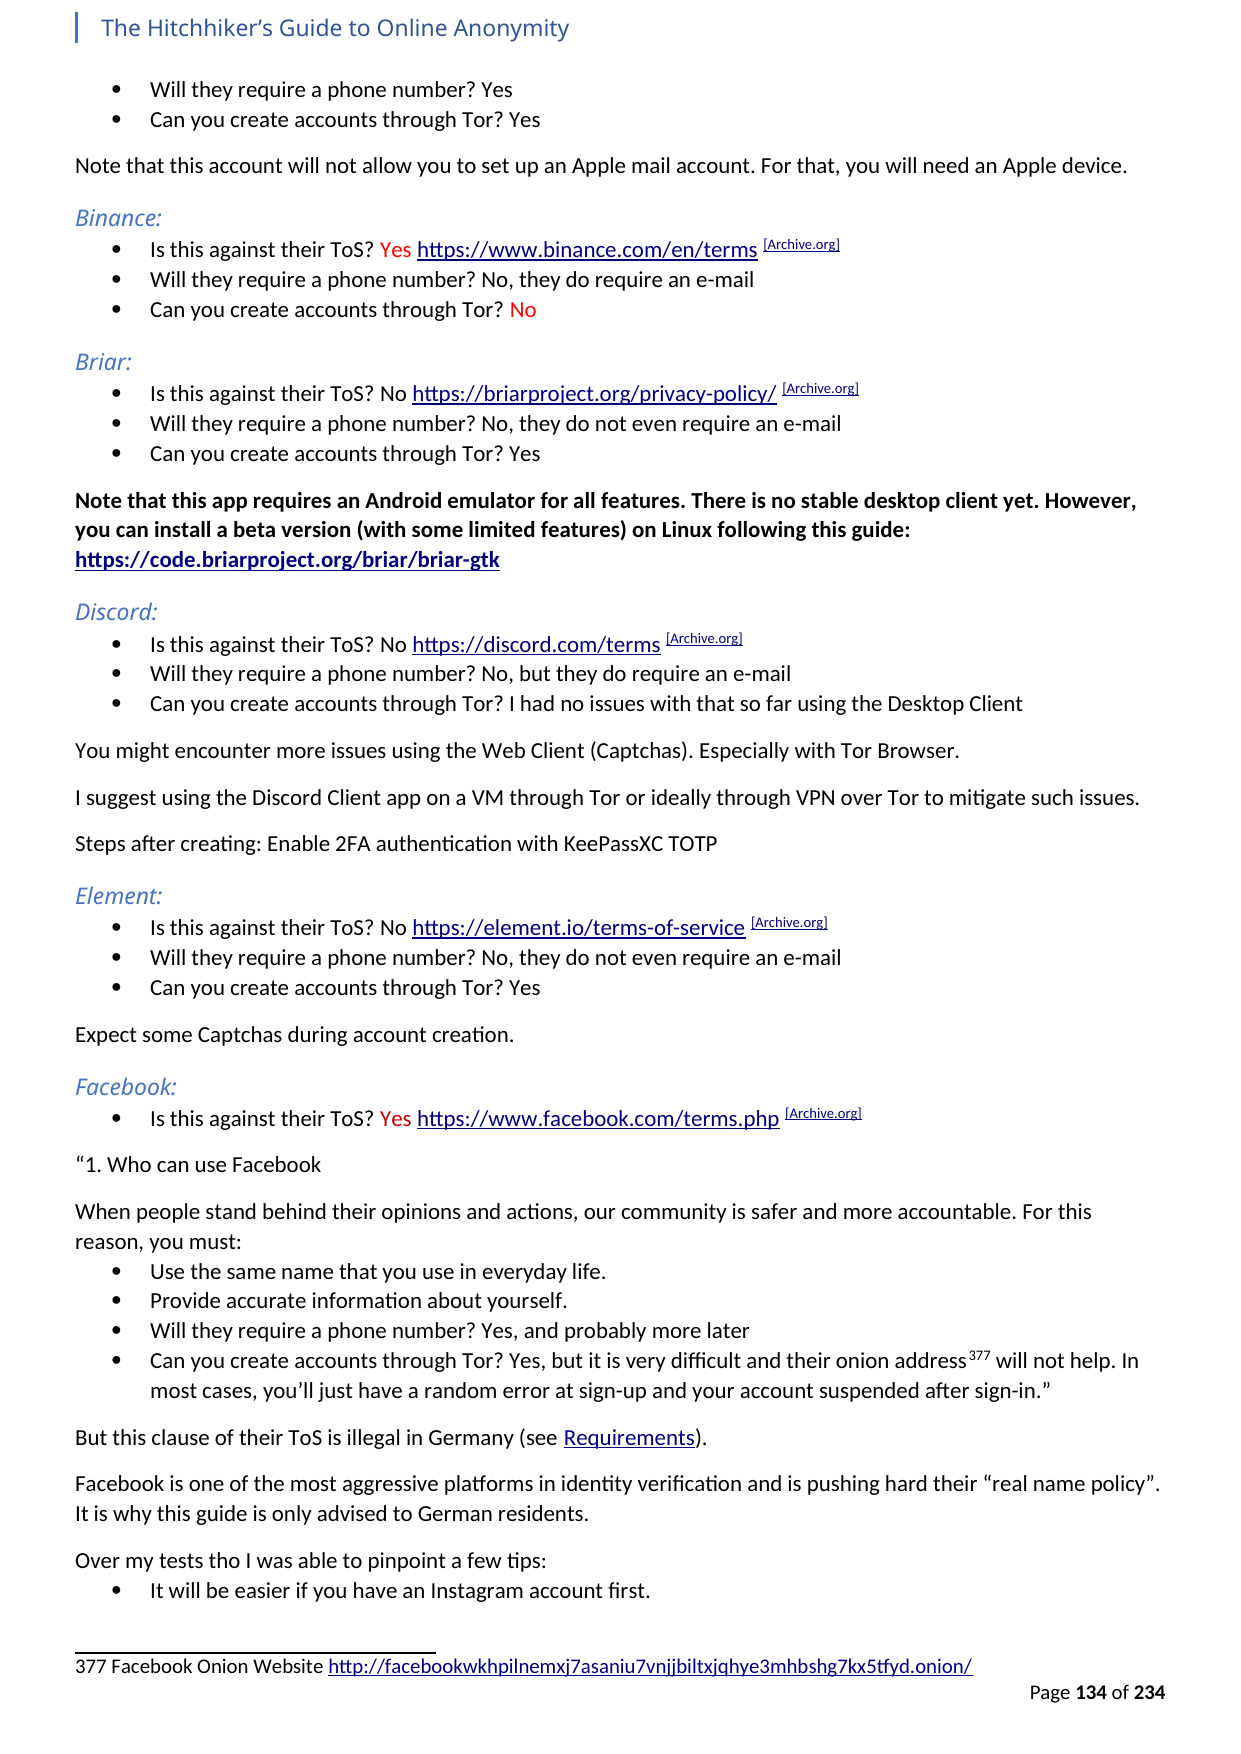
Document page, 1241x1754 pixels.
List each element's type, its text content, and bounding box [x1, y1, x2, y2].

list Can you create accounts through Tor? Yes, but it is very difficult and their onion address will not help. In most cases, you’ll just have a random error at sign-up and your account suspended after sign-in.” [112, 1346, 1165, 1404]
text Over my tests tho I was able to pinpoint a few tips: [75, 1546, 1165, 1574]
list Will they require a phone number? No, but they do require an e-mail [112, 659, 1165, 688]
text Note that this account will not allow you to set up an Apple mail account. For that, you will need an Apple device. [75, 151, 1165, 179]
text You might encounter more issues using the Web Client (Captchas). Especially with Tor Browser. [75, 736, 1165, 764]
list Will they require a phone number? No, they do not even require an e-mail [112, 943, 1165, 971]
subtitle Briar: [75, 346, 1165, 377]
list Is this against their ToS? Yes https://www.facebook.com/terms.php [Archive.org] [112, 1104, 1165, 1132]
list Is this against their ToS? No https://element.io/terms-of-service [Archive.org] [112, 913, 1165, 941]
list Will they require a phone number? Yes, and probably more later [112, 1317, 1165, 1344]
text I suggest using the Discord Client app on a VM through Tor or ideally through VPN over Tor to mitigate such issues. [75, 783, 1165, 811]
subtitle Element: [75, 880, 1165, 911]
text When people stand behind their opinions and actions, our community is safer and more accountable. For this reason, you must: [75, 1197, 1165, 1255]
text Note that this app requires an Android emulator for all features. There is no stable desktop client yet. However, you can install a beta version (with some limited features) on Linux following this guide: https://code.briarproject.org/briar/briar-gtk [75, 486, 1165, 573]
subtitle Facebook: [75, 1070, 1165, 1102]
list Facebook Onion Website http://facebookwkhpilnemxj7asaniu7vnjjbiltxjqhye3mhbshg7kx5tfyd.onion/ [75, 1653, 1165, 1679]
list Is this against their ToS? Yes https://www.binance.com/en/terms [Archive.org] [112, 235, 1165, 263]
list Will they require a phone number? No, they do not even require an e-mail [112, 409, 1165, 437]
list Is this against their ToS? No https://briarproject.org/privacy-policy/ [Archive.org] [112, 379, 1165, 407]
list It will be easier if you have an Instagram account first. [112, 1576, 1165, 1604]
text Expect some Captchas during account creation. [75, 1020, 1165, 1048]
subtitle Discord: [75, 596, 1165, 627]
list Use the same name that you use in everyday life. [112, 1257, 1165, 1285]
list Is this against their ToS? No https://discord.com/terms [Archive.org] [112, 630, 1165, 658]
list Can you create accounts through Tor? No [112, 295, 1165, 323]
text Facebook is one of the most aggressive platforms in identity verification and is pushing hard their “real name policy”. It is why this guide is only advised to German residents. [75, 1469, 1165, 1527]
list Provide accurate information about yourself. [112, 1287, 1165, 1315]
list Can you create accounts through Tor? Yes [112, 973, 1165, 1001]
text Steps after creating: Enable 2FA authentication with KeePassXC TOTP [75, 829, 1165, 857]
list Can you create accounts through Tor? Yes [112, 105, 1165, 133]
list Will they require a phone number? Yes [112, 75, 1165, 103]
list Can you create accounts through Tor? I had no issues with that so far using the Desktop Client [112, 689, 1165, 717]
text But this clause of their ToS is illegal in Germany (see Requirements). [75, 1423, 1165, 1451]
subtitle Binance: [75, 202, 1165, 233]
list Will they require a phone number? No, they do require an e-mail [112, 265, 1165, 293]
list Can you create accounts through Tor? Yes [112, 439, 1165, 467]
text “1. Who can use Facebook [75, 1150, 1165, 1178]
